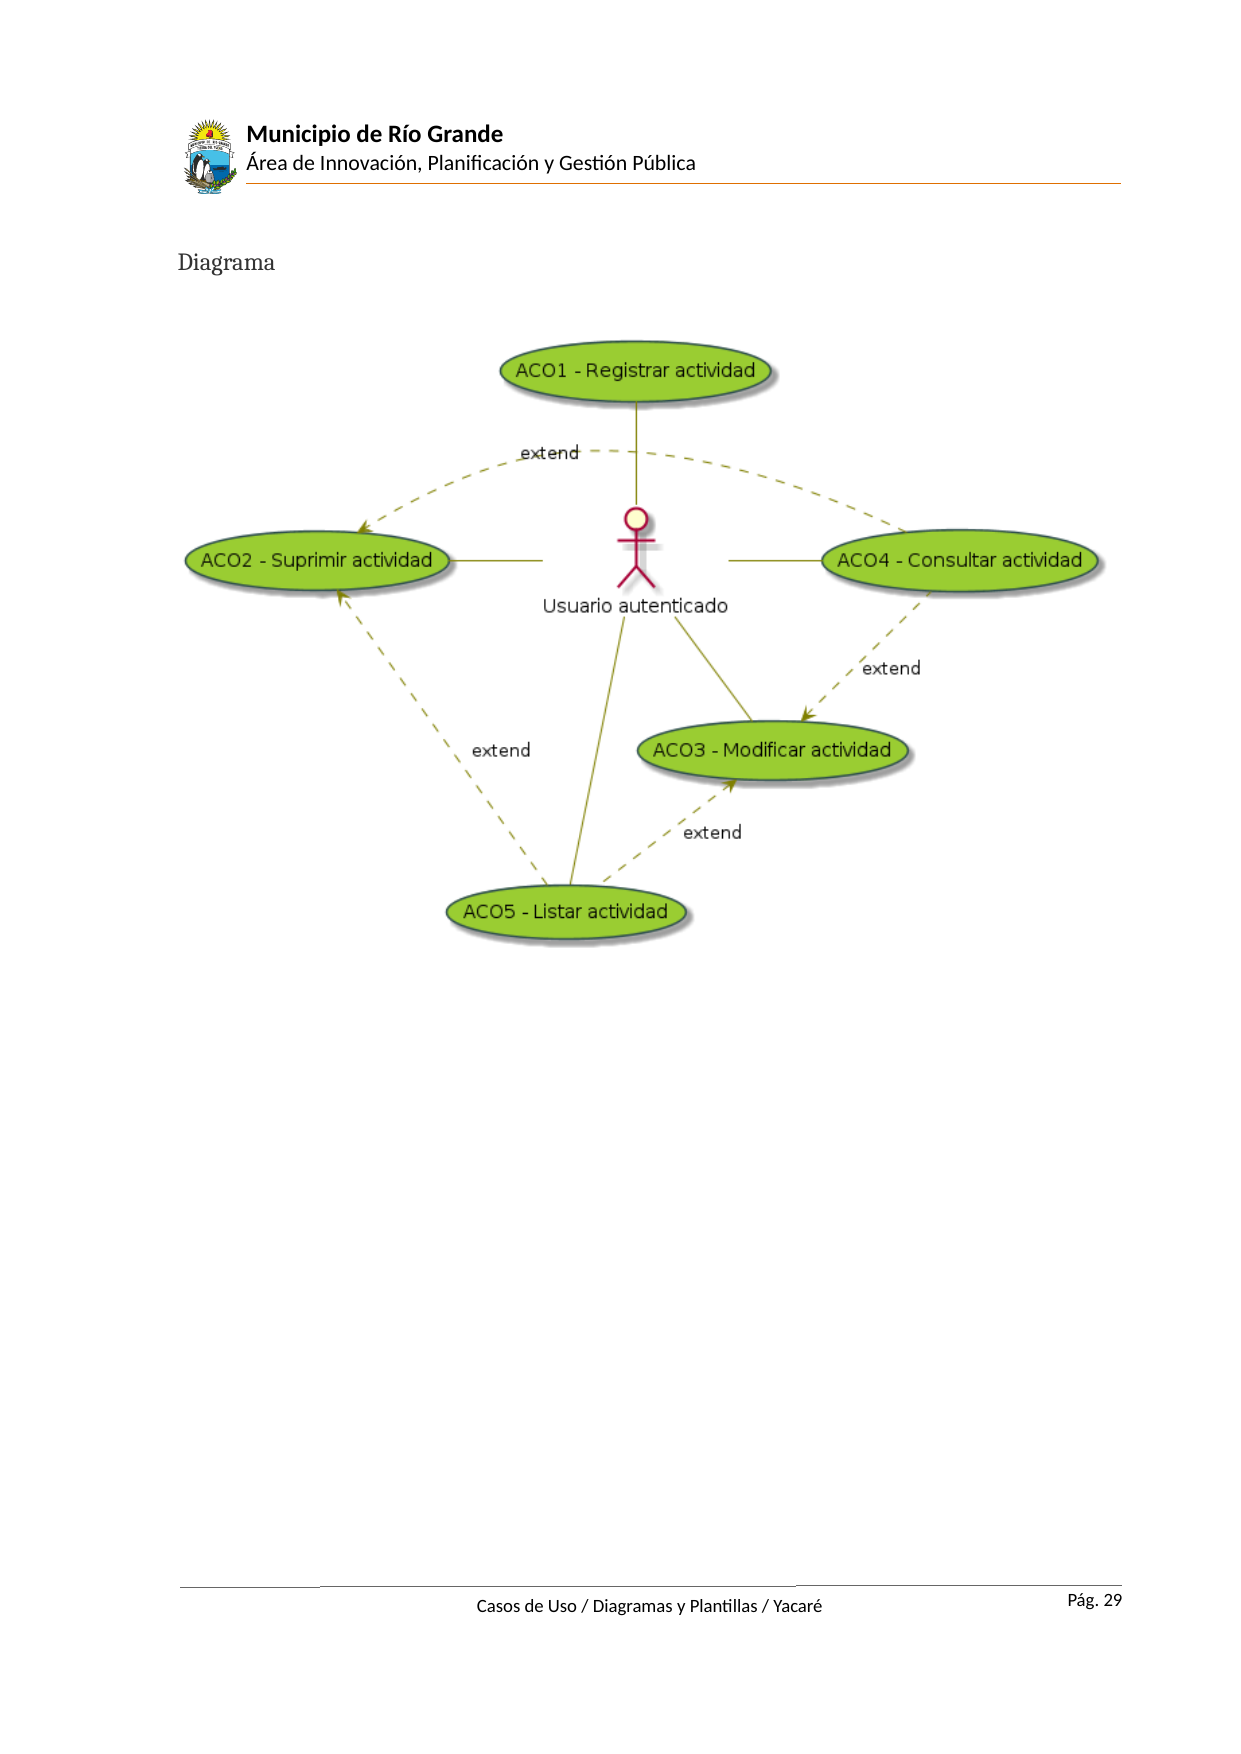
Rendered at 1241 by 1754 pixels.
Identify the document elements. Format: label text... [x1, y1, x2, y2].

subtitle Diagrama [177, 248, 1122, 277]
picture [177, 331, 1123, 952]
